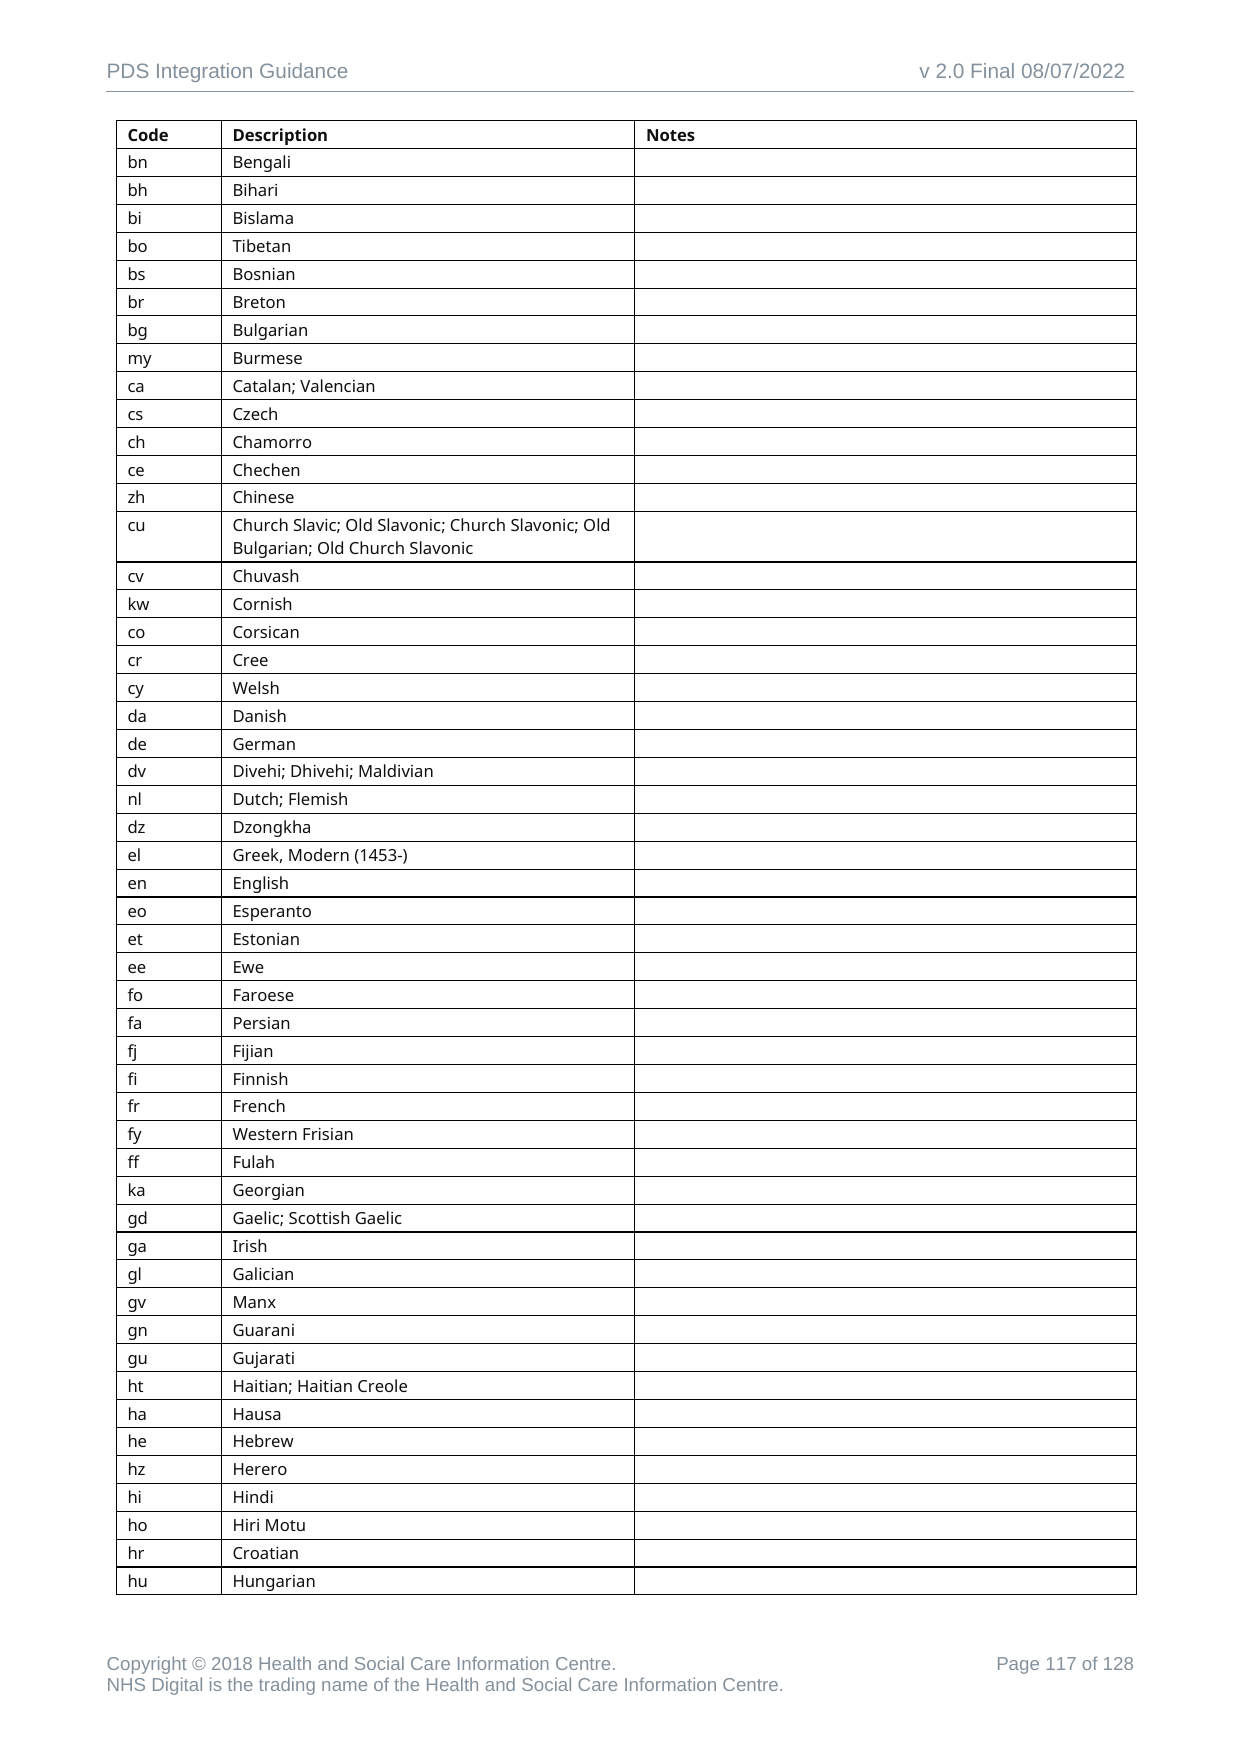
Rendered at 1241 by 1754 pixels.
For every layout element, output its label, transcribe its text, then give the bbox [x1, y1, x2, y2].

table_cell el [117, 842, 221, 868]
table_cell Western Frisian [222, 1121, 634, 1148]
table_cell da [117, 702, 221, 729]
table_cell [635, 898, 1136, 924]
table_cell fy [117, 1121, 221, 1148]
table_cell [635, 1512, 1136, 1538]
table_cell Fijian [222, 1037, 634, 1064]
table_cell Hebrew [222, 1428, 634, 1455]
table_cell Bihari [222, 177, 634, 204]
table_cell Cornish [222, 590, 634, 617]
table_cell Haitian; Haitian Creole [222, 1372, 634, 1399]
table_cell Bislama [222, 205, 634, 232]
table_cell gv [117, 1288, 221, 1315]
table_cell Herero [222, 1456, 634, 1483]
table_cell [635, 289, 1136, 315]
table_cell Estonian [222, 925, 634, 952]
table_cell [635, 149, 1136, 176]
table_cell hi [117, 1484, 221, 1511]
table_cell [635, 590, 1136, 617]
table_cell Chamorro [222, 428, 634, 455]
table_cell cr [117, 646, 221, 673]
table_cell [635, 1121, 1136, 1148]
table_cell [635, 484, 1136, 511]
table_cell Hindi [222, 1484, 634, 1511]
table_cell Cree [222, 646, 634, 673]
table_cell Catalan; Valencian [222, 372, 634, 399]
table_cell [635, 1540, 1136, 1566]
table_cell co [117, 618, 221, 645]
table_cell [635, 1484, 1136, 1511]
table_cell Dutch; Flemish [222, 786, 634, 813]
table_cell [635, 1372, 1136, 1399]
table_cell Gujarati [222, 1344, 634, 1371]
table_cell bo [117, 233, 221, 259]
table_cell [635, 1093, 1136, 1120]
table_cell br [117, 289, 221, 315]
table_cell [635, 1568, 1136, 1594]
table_cell Ewe [222, 953, 634, 980]
table_header Notes [635, 121, 1136, 148]
table_cell German [222, 730, 634, 757]
table_cell [635, 428, 1136, 455]
table_cell nl [117, 786, 221, 813]
table_cell Finnish [222, 1065, 634, 1092]
table_cell fi [117, 1065, 221, 1092]
table_cell dv [117, 758, 221, 785]
table_cell ca [117, 372, 221, 399]
table_cell [635, 372, 1136, 399]
table_cell Hausa [222, 1400, 634, 1427]
table_cell [635, 233, 1136, 259]
table_cell Greek, Modern (1453-) [222, 842, 634, 868]
table_cell French [222, 1093, 634, 1120]
table_cell [635, 1037, 1136, 1064]
table_cell dz [117, 814, 221, 841]
table_cell gl [117, 1260, 221, 1287]
table_cell ce [117, 456, 221, 483]
table_cell Georgian [222, 1177, 634, 1203]
table_header Code [117, 121, 221, 148]
table_cell [635, 1233, 1136, 1259]
table_cell [635, 261, 1136, 287]
table_cell Manx [222, 1288, 634, 1315]
table_cell Hungarian [222, 1568, 634, 1594]
table_cell hu [117, 1568, 221, 1594]
table_cell [635, 953, 1136, 980]
table_cell [635, 842, 1136, 868]
table_cell Dzongkha [222, 814, 634, 841]
table_cell [635, 870, 1136, 896]
table_cell [635, 730, 1136, 757]
table_cell [635, 1260, 1136, 1287]
table_cell [635, 646, 1136, 673]
table_cell Bengali [222, 149, 634, 176]
table_cell [635, 1428, 1136, 1455]
table_cell [635, 1400, 1136, 1427]
table_cell Breton [222, 289, 634, 315]
table_cell [635, 1065, 1136, 1092]
table_cell hr [117, 1540, 221, 1566]
table_cell [635, 1288, 1136, 1315]
table_cell [635, 786, 1136, 813]
table_cell Tibetan [222, 233, 634, 259]
table_cell [635, 1177, 1136, 1203]
table_cell kw [117, 590, 221, 617]
table_cell cs [117, 400, 221, 427]
table_cell [635, 400, 1136, 427]
table_cell ga [117, 1233, 221, 1259]
table_cell bh [117, 177, 221, 204]
table_cell Galician [222, 1260, 634, 1287]
table_cell [635, 177, 1136, 204]
table_cell [635, 512, 1136, 561]
table_cell bi [117, 205, 221, 232]
table_cell my [117, 344, 221, 371]
table_cell zh [117, 484, 221, 511]
table_cell Chuvash [222, 563, 634, 589]
table_cell [635, 344, 1136, 371]
table_cell gn [117, 1316, 221, 1343]
table_cell [635, 1316, 1136, 1343]
table_cell ha [117, 1400, 221, 1427]
table_cell Chinese [222, 484, 634, 511]
table_cell Corsican [222, 618, 634, 645]
table_cell bs [117, 261, 221, 287]
table_cell Irish [222, 1233, 634, 1259]
table_cell ht [117, 1372, 221, 1399]
table_cell [635, 1456, 1136, 1483]
table_cell eo [117, 898, 221, 924]
table_cell English [222, 870, 634, 896]
table_cell Welsh [222, 674, 634, 701]
table_cell he [117, 1428, 221, 1455]
table_cell Burmese [222, 344, 634, 371]
table_cell [635, 758, 1136, 785]
table_cell fo [117, 981, 221, 1008]
table_cell ee [117, 953, 221, 980]
table_cell [635, 316, 1136, 343]
table_cell [635, 981, 1136, 1008]
table_cell [635, 1149, 1136, 1176]
table_cell Bulgarian [222, 316, 634, 343]
table_header Description [222, 121, 634, 148]
table_cell [635, 925, 1136, 952]
table_cell Gaelic; Scottish Gaelic [222, 1205, 634, 1231]
table_cell Hiri Motu [222, 1512, 634, 1538]
table_cell Divehi; Dhivehi; Maldivian [222, 758, 634, 785]
table_cell Persian [222, 1009, 634, 1036]
table_cell [635, 814, 1136, 841]
table_cell bg [117, 316, 221, 343]
table_cell ch [117, 428, 221, 455]
table_cell Danish [222, 702, 634, 729]
table_cell fj [117, 1037, 221, 1064]
table_cell [635, 205, 1136, 232]
table_cell [635, 1344, 1136, 1371]
table_cell Croatian [222, 1540, 634, 1566]
table_cell Czech [222, 400, 634, 427]
table_cell [635, 618, 1136, 645]
table_cell gd [117, 1205, 221, 1231]
table_cell Chechen [222, 456, 634, 483]
table_cell Church Slavic; Old Slavonic; Church Slavonic; Old Bulgarian; Old Church Slavonic [222, 512, 634, 561]
table_cell [635, 563, 1136, 589]
table_cell cu [117, 512, 221, 561]
table_cell Bosnian [222, 261, 634, 287]
table_cell [635, 456, 1136, 483]
table_cell Esperanto [222, 898, 634, 924]
table_cell Guarani [222, 1316, 634, 1343]
table_cell fr [117, 1093, 221, 1120]
table_cell en [117, 870, 221, 896]
table_cell [635, 674, 1136, 701]
table_cell Faroese [222, 981, 634, 1008]
table_cell bn [117, 149, 221, 176]
table_cell ka [117, 1177, 221, 1203]
table_cell cv [117, 563, 221, 589]
table_cell fa [117, 1009, 221, 1036]
table_cell et [117, 925, 221, 952]
table_cell [635, 702, 1136, 729]
table_cell [635, 1205, 1136, 1231]
table_cell gu [117, 1344, 221, 1371]
table_cell cy [117, 674, 221, 701]
table_cell de [117, 730, 221, 757]
table_cell ff [117, 1149, 221, 1176]
table_cell [635, 1009, 1136, 1036]
table_cell hz [117, 1456, 221, 1483]
table_cell Fulah [222, 1149, 634, 1176]
table_cell ho [117, 1512, 221, 1538]
